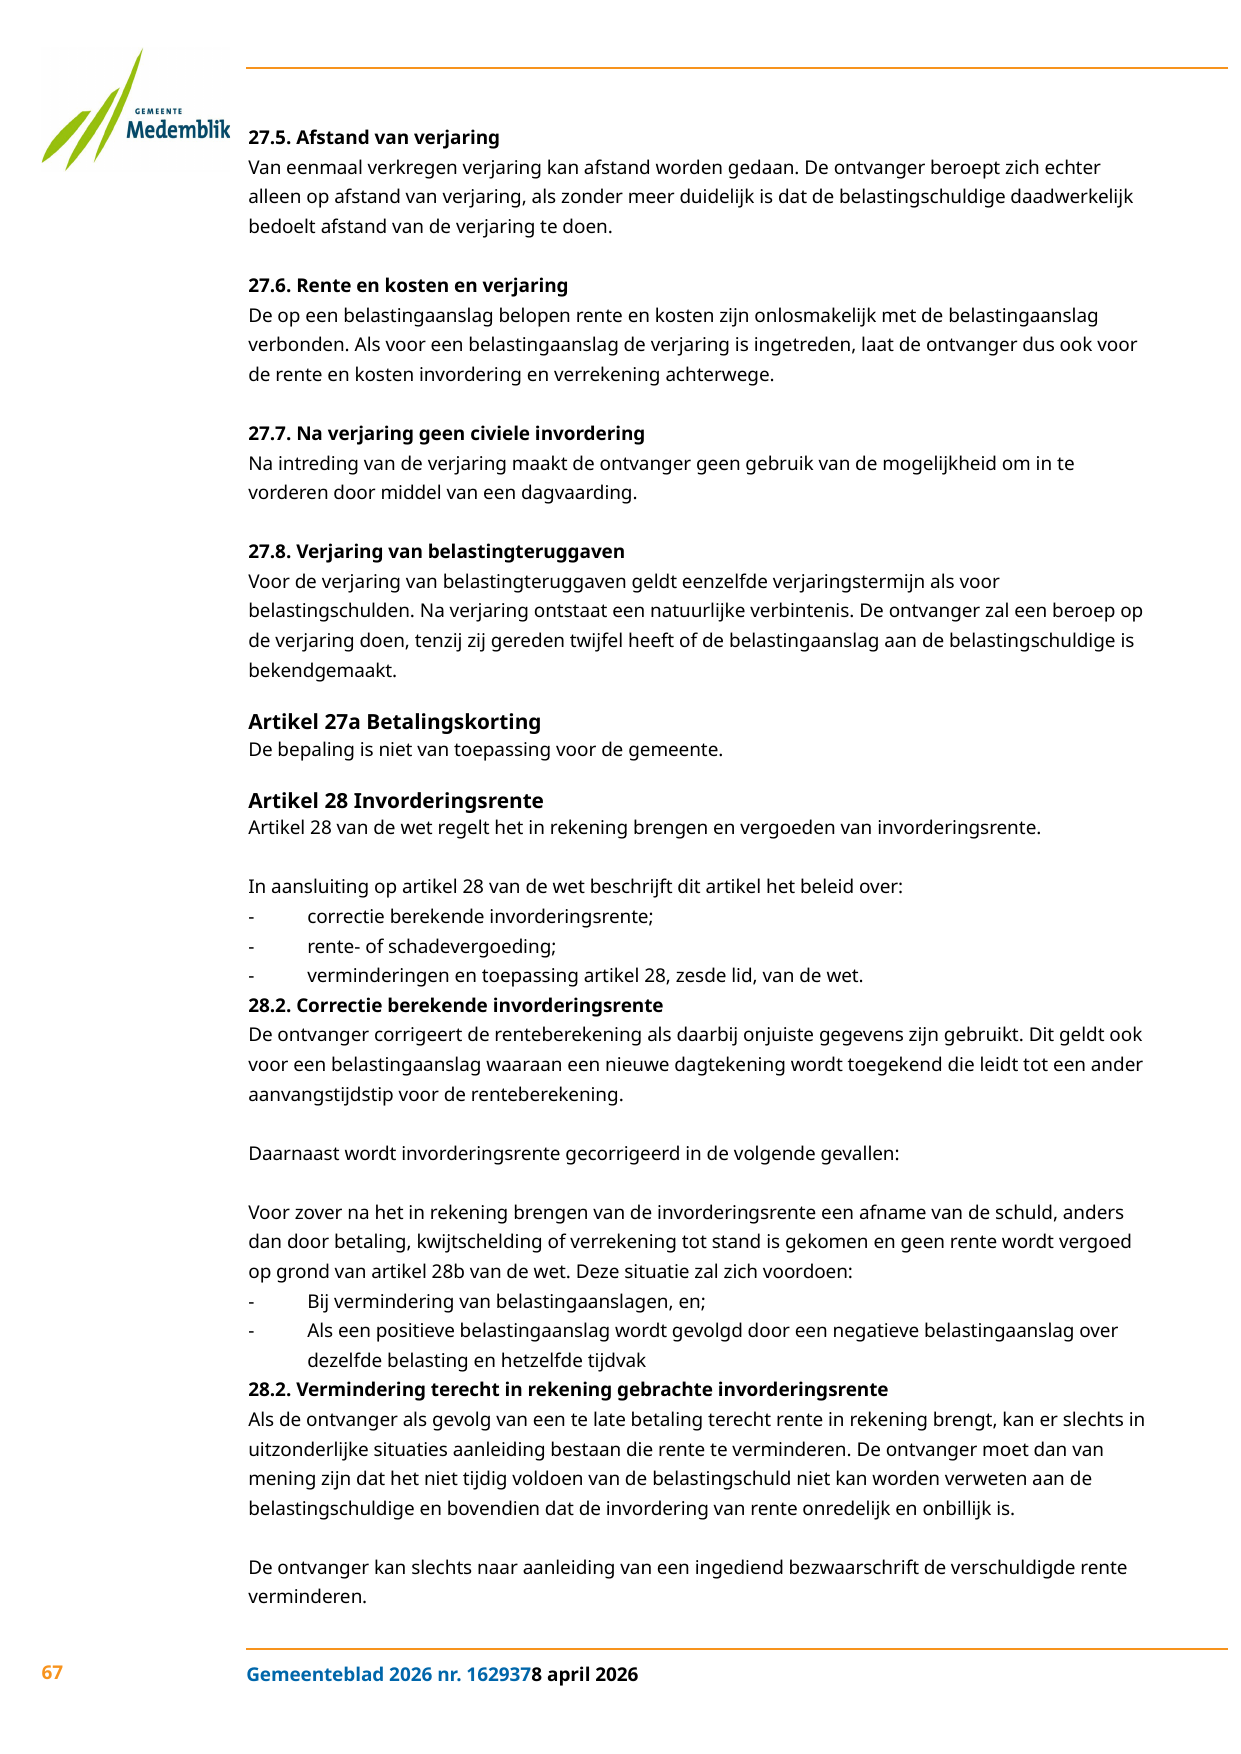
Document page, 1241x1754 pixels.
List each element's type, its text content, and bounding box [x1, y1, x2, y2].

text 28.2. Vermindering terecht in rekening gebrachte invorderingsrente [248, 1377, 1152, 1402]
text Als de ontvanger als gevolg van een te late betaling terecht rente in rekening brengt, kan er slechts in uitzonderlijke situaties aanleiding bestaan die rente te verminderen. De ontvanger moet dan van mening zijn dat het niet tijdig voldoen van de belastingschuld niet kan worden verweten aan de belastingschuldige en bovendien dat de invordering van rente onredelijk en onbillijk is. [248, 1406, 1152, 1521]
list Bij vermindering van belastingaanslagen, en; [248, 1288, 1152, 1314]
list Als een positieve belastingaanslag wordt gevolgd door een negatieve belastingaanslag over dezelfde belasting en hetzelfde tijdvak [248, 1317, 1152, 1373]
list correctie berekende invorderingsrente; [248, 903, 1152, 929]
text De ontvanger kan slechts naar aanleiding van een ingediend bezwaarschrift de verschuldigde rente verminderen. [248, 1554, 1152, 1609]
text Artikel 27a Betalingskorting [248, 707, 1152, 736]
text De op een belastingaanslag belopen rente en kosten zijn onlosmakelijk met de belastingaanslag verbonden. Als voor een belastingaanslag de verjaring is ingetreden, laat de ontvanger dus ook voor de rente en kosten invordering en verrekening achterwege. [248, 302, 1152, 387]
picture [41, 47, 231, 172]
list rente- of schadevergoeding; [248, 933, 1152, 959]
text In aansluiting op artikel 28 van de wet beschrijft dit artikel het beleid over: [248, 874, 1152, 899]
text 27.8. Verjaring van belastingteruggaven [248, 538, 1152, 564]
text 27.7. Na verjaring geen civiele invordering [248, 420, 1152, 446]
text Voor de verjaring van belastingteruggaven geldt eenzelfde verjaringstermijn als voor belastingschulden. Na verjaring ontstaat een natuurlijke verbintenis. De ontvanger zal een beroep op de verjaring doen, tenzij zij gereden twijfel heeft of de belastingaanslag aan de belastingschuldige is bekendgemaakt. [248, 568, 1152, 683]
text 27.6. Rente en kosten en verjaring [248, 272, 1152, 298]
text Voor zover na het in rekening brengen van de invorderingsrente een afname van de schuld, anders dan door betaling, kwijtschelding of verrekening tot stand is gekomen en geen rente wordt vergoed op grond van artikel 28b van de wet. Deze situatie zal zich voordoen: [248, 1199, 1152, 1284]
text Artikel 28 Invorderingsrente [248, 786, 1152, 814]
text De bepaling is niet van toepassing voor de gemeente. [248, 736, 1152, 761]
list verminderingen en toepassing artikel 28, zesde lid, van de wet. [248, 962, 1152, 988]
text Van eenmaal verkregen verjaring kan afstand worden gedaan. De ontvanger beroept zich echter alleen op afstand van verjaring, als zonder meer duidelijk is dat de belastingschuldige daadwerkelijk bedoelt afstand van de verjaring te doen. [248, 154, 1152, 239]
text De ontvanger corrigeert de renteberekening als daarbij onjuiste gegevens zijn gebruikt. Dit geldt ook voor een belastingaanslag waaraan een nieuwe dagtekening wordt toegekend die leidt tot een ander aanvangstijdstip voor de renteberekening. [248, 1022, 1152, 1107]
text Na intreding van de verjaring maakt de ontvanger geen gebruik van de mogelijkheid om in te vorderen door middel van een dagvaarding. [248, 450, 1152, 505]
text 28.2. Correctie berekende invorderingsrente [248, 992, 1152, 1018]
text Artikel 28 van de wet regelt het in rekening brengen en vergoeden van invorderingsrente. [248, 814, 1152, 840]
text Daarnaast wordt invorderingsrente gecorrigeerd in de volgende gevallen: [248, 1140, 1152, 1166]
text 27.5. Afstand van verjaring [248, 124, 1152, 150]
